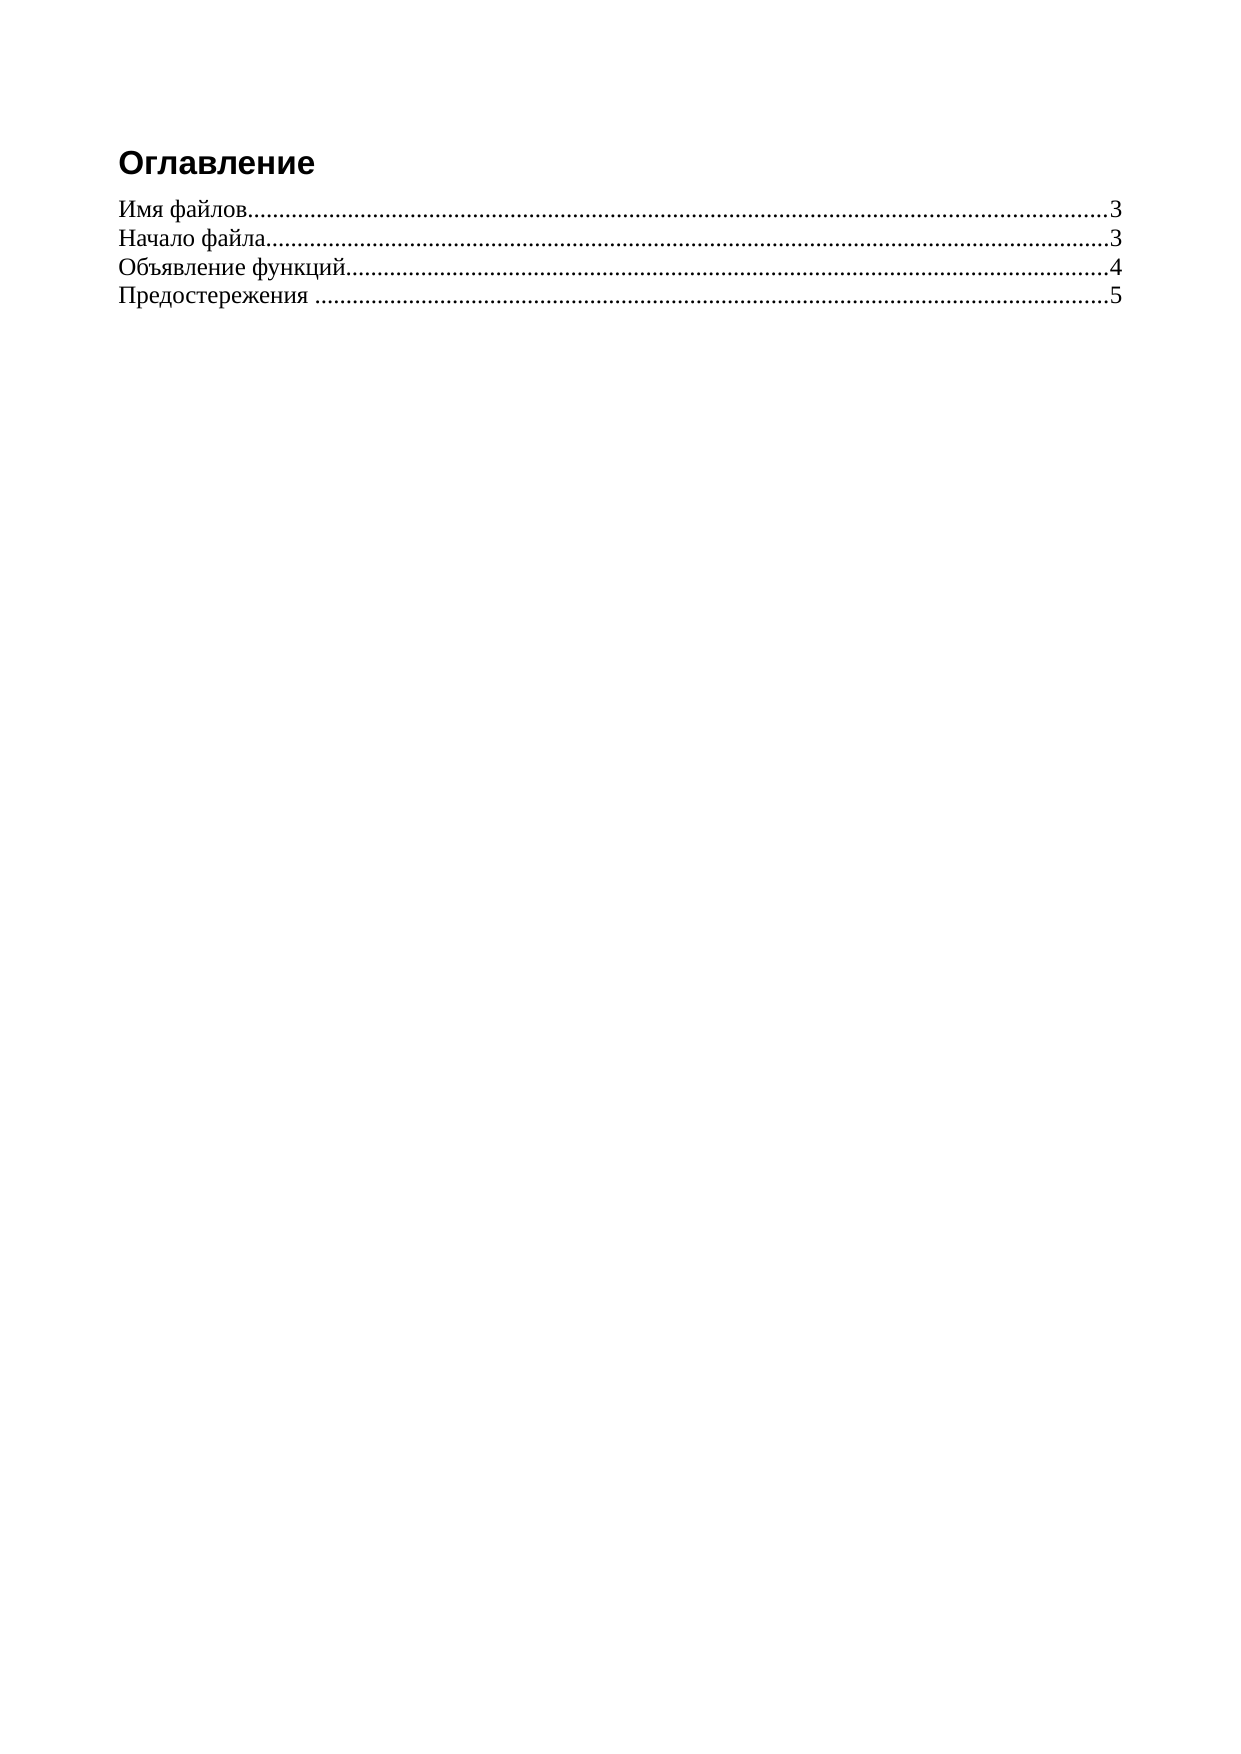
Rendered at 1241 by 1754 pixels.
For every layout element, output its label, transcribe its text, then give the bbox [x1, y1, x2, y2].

subtitle Оглавление [118, 143, 1122, 182]
text Начало файла 3 [118, 223, 1122, 252]
text Имя файлов 3 [118, 194, 1122, 223]
text Предостережения 5 [118, 280, 1122, 309]
text Объявление функций 4 [118, 252, 1122, 280]
